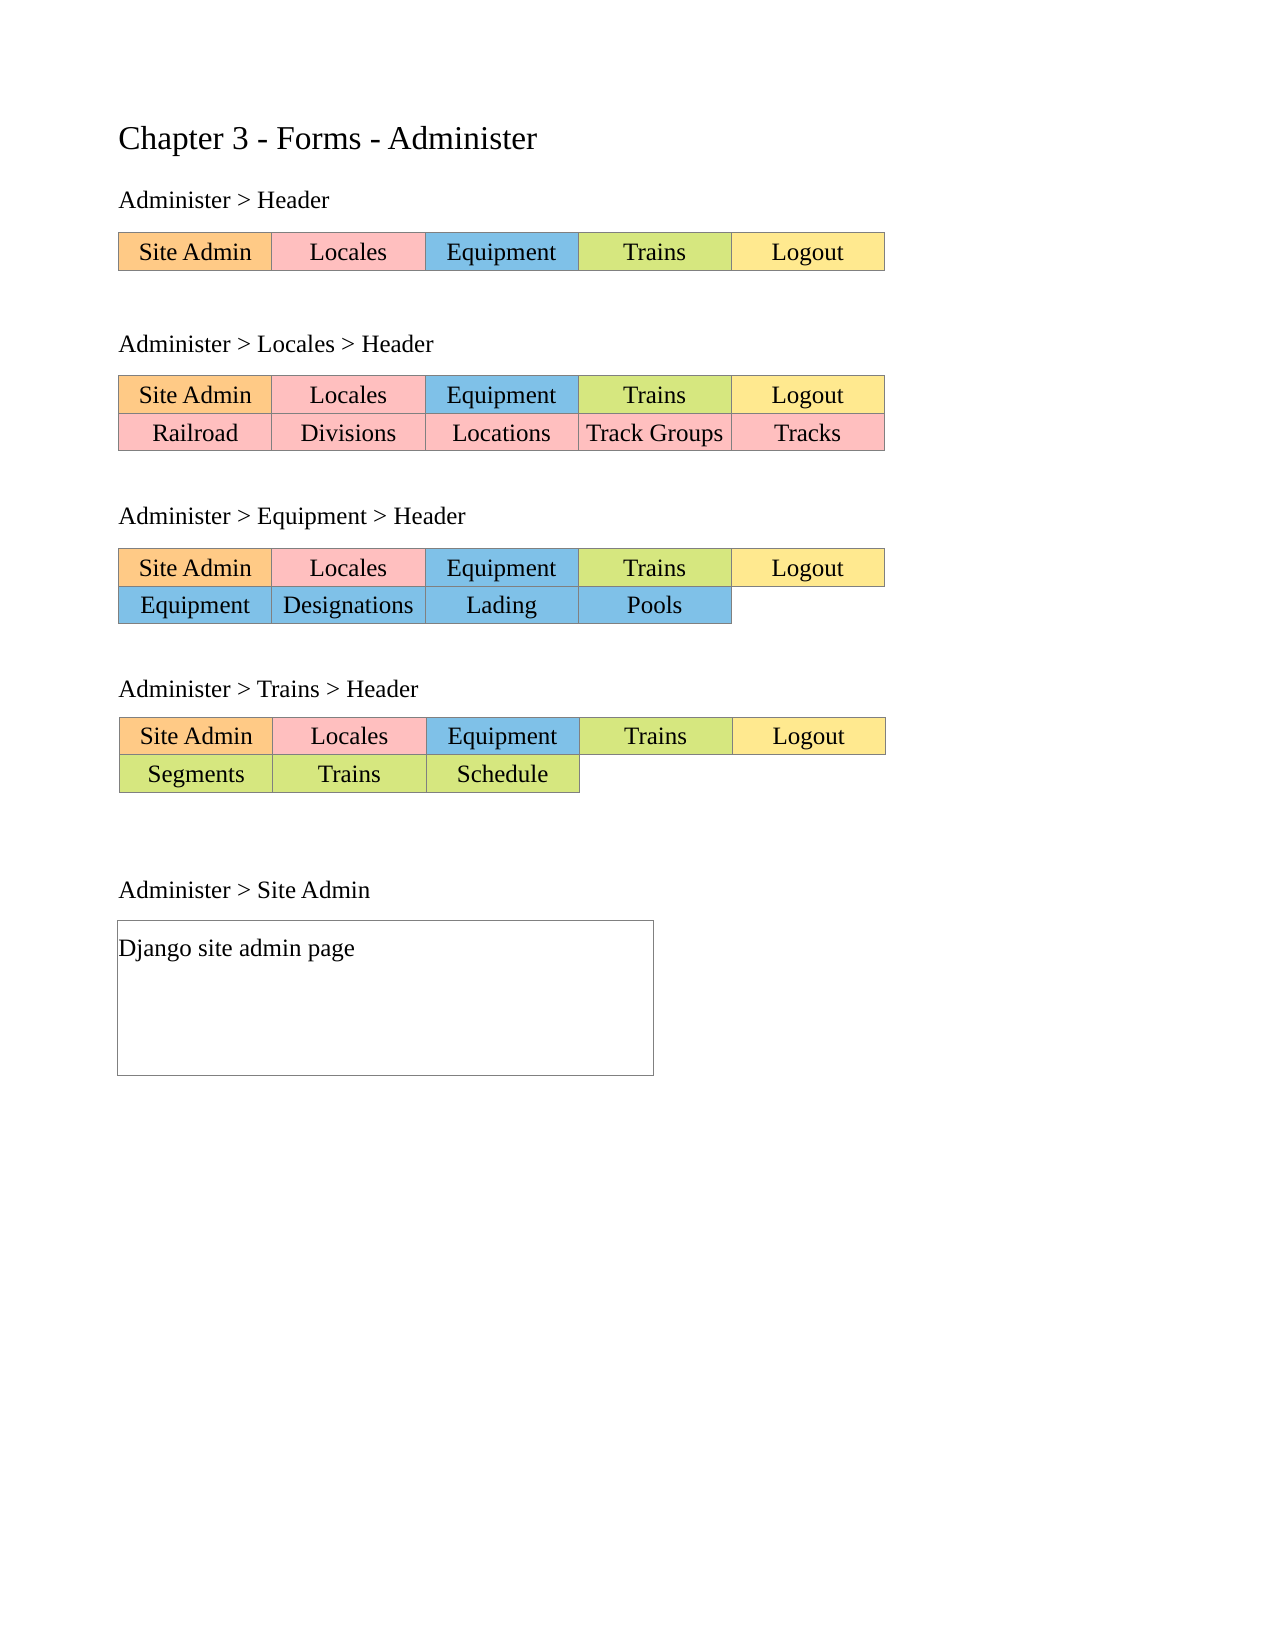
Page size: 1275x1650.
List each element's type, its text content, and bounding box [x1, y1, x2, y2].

text Administer > Locales > Header [118, 329, 1157, 358]
text Administer > Trains > Header [118, 674, 1157, 703]
text Administer > Equipment > Header [118, 501, 1157, 530]
text [654, 933, 1157, 961]
text Chapter 3 - Forms - Administer [118, 118, 1157, 156]
text Django site admin page [118, 933, 653, 961]
text Administer > Header [118, 185, 1157, 214]
text Administer > Site Admin [118, 875, 1157, 904]
